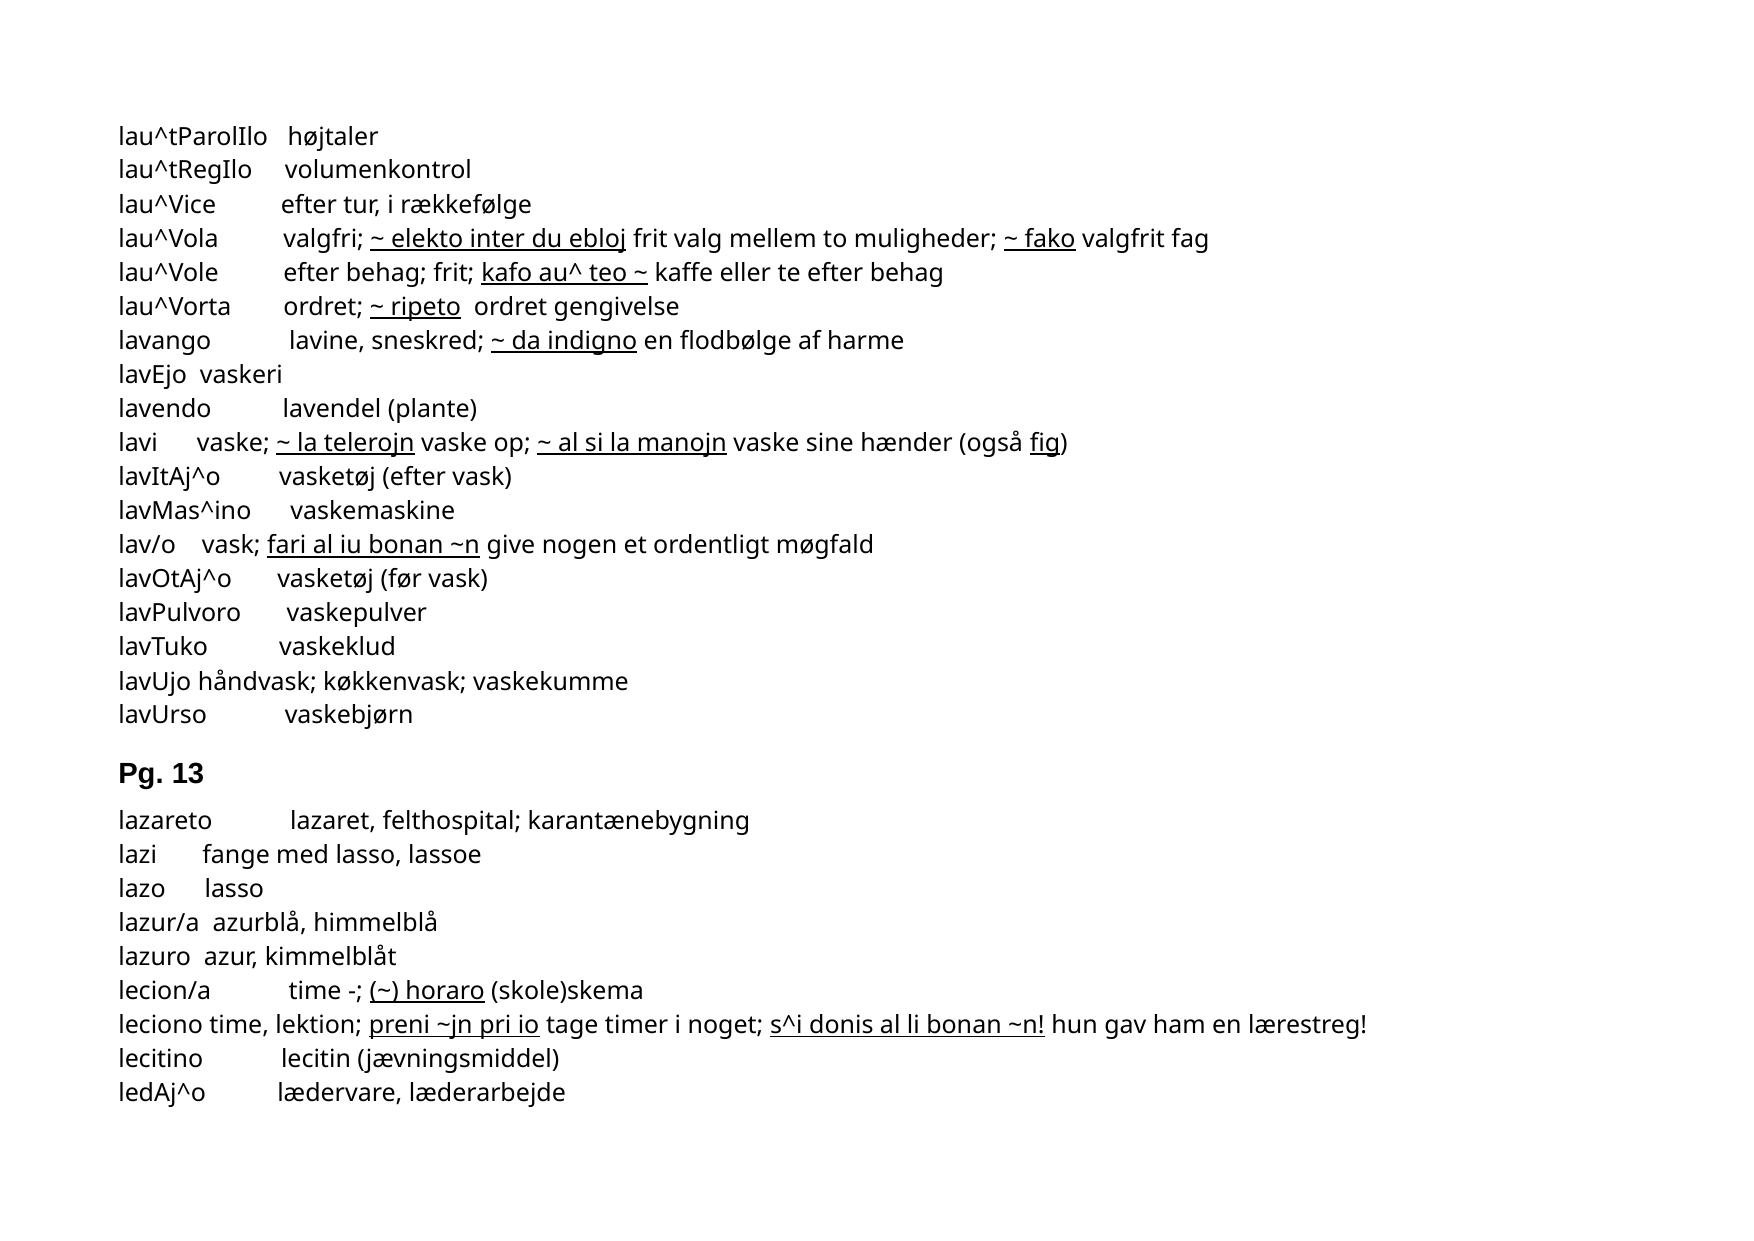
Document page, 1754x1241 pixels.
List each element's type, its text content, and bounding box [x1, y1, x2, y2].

table_header lau^tParolIlo højtaler lau^tRegIlo volumenkontrol lau^Vice efter tur, i rækkefølge lau^Vola valgfri; ~ elekto inter du ebloj frit valg mellem to muligheder; ~ fako valgfrit fag lau^Vole efter behag; frit; kafo au^ teo ~ kaffe eller te efter behag lau^Vorta ordret; ~ ripeto ordret gengivelse lavango lavine, sneskred; ~ da indigno en flodbølge af harme lavEjo vaskeri lavendo lavendel (plante) lavi vaske; ~ la telerojn vaske op; ~ al si la manojn vaske sine hænder (også fig) lavItAj^o vasketøj (efter vask) lavMas^ino vaskemaskine lav/o vask; fari al iu bonan ~n give nogen et ordentligt møgfald lavOtAj^o vasketøj (før vask) lavPulvoro vaskepulver lavTuko vaskeklud lavUjo håndvask; køkkenvask; vaskekumme lavUrso vaskebjørn Pg. 13 lazareto lazaret, felthospital; karantænebygning lazi fange med lasso, lassoe lazo lasso lazur/a azurblå, himmelblå lazuro azur, kimmelblåt lecion/a time -; (~) horaro (skole)skema leciono time, lektion; preni ~jn pri io tage timer i noget; s^i donis al li bonan ~n! hun gav ham en lærestreg! lecitino lecitin (jævningsmiddel) ledAj^o lædervare, læderarbejde [118, 118, 1636, 1109]
